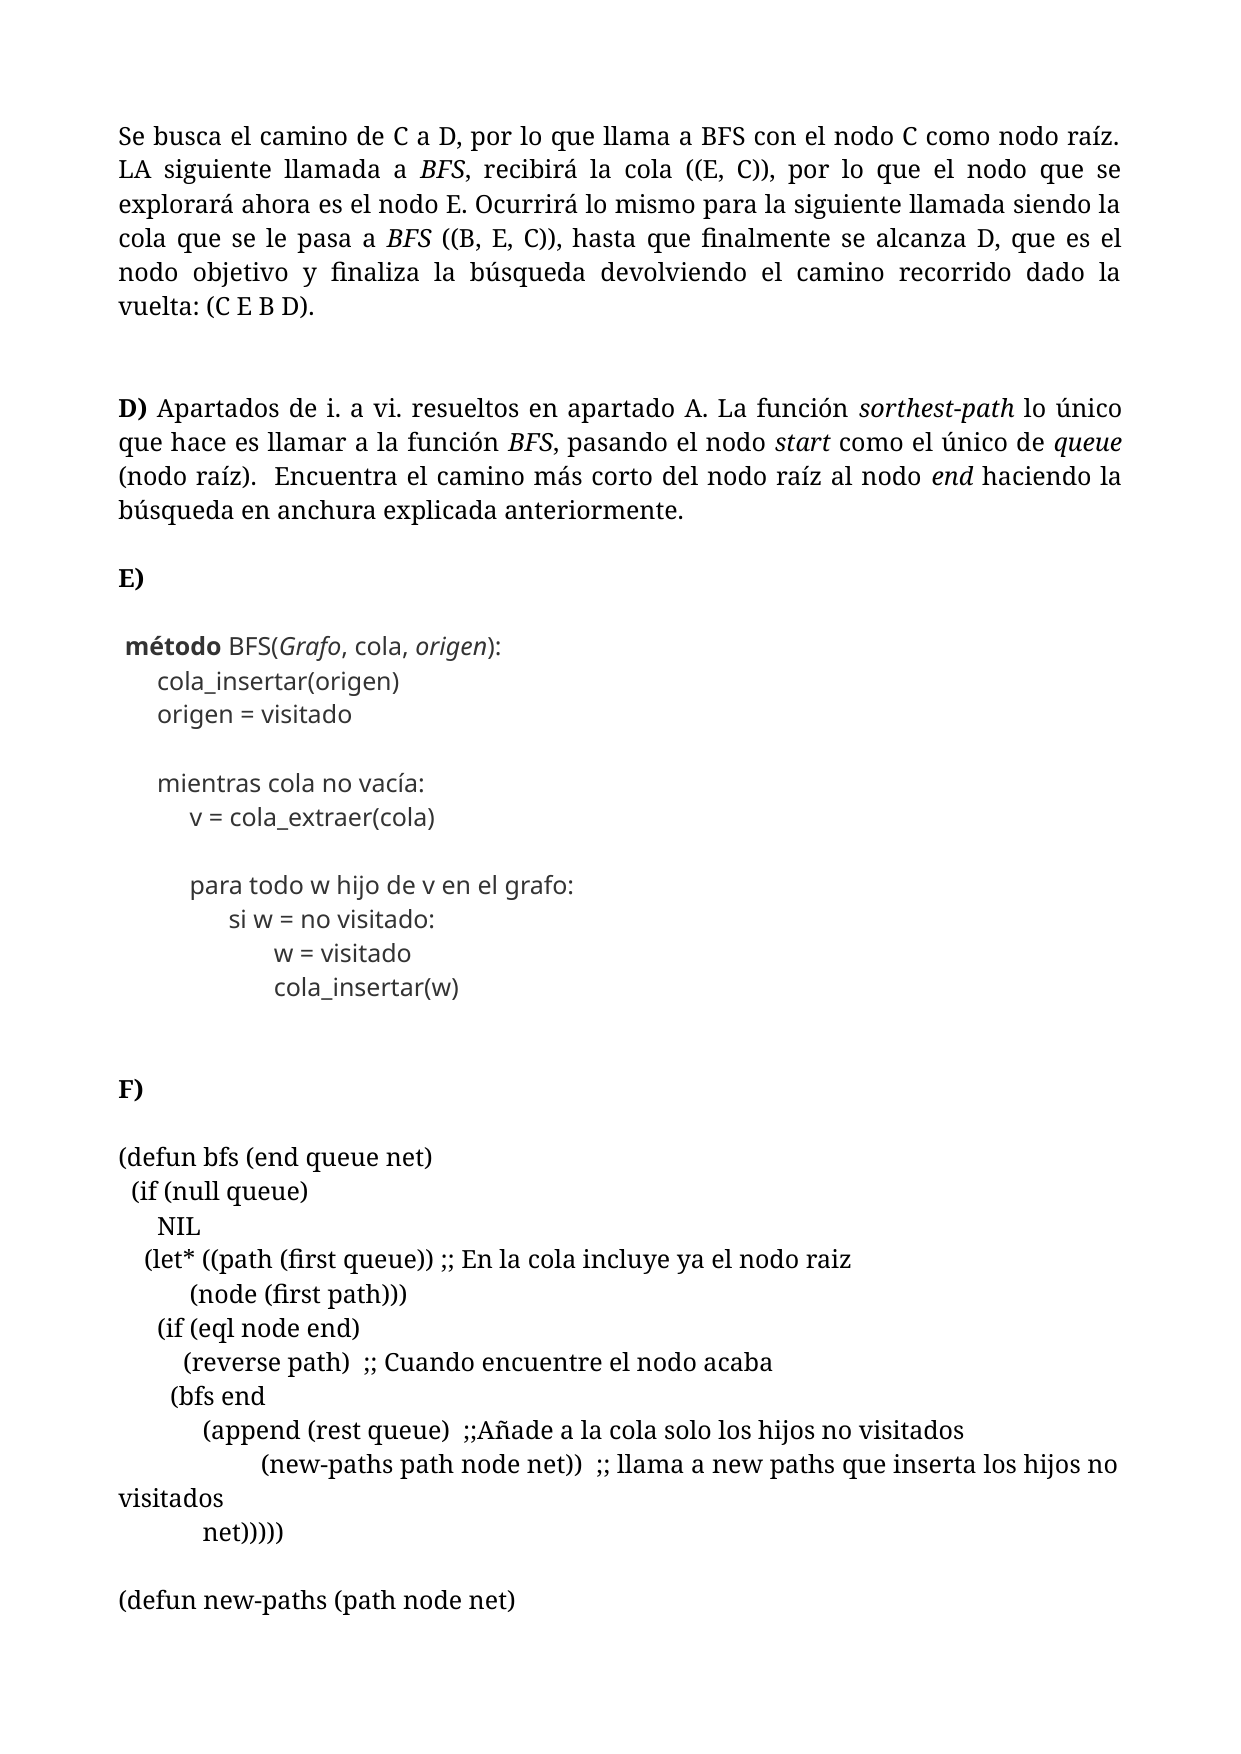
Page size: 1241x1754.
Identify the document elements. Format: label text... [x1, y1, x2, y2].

text (bfs end [118, 1378, 1122, 1412]
text (if (eql node end) [118, 1310, 1122, 1344]
text D) Apartados de i. a vi. resueltos en apartado A. La función sorthest-path lo único que hace es llamar a la función BFS, pasando el nodo start como el único de queue (nodo raíz). Encuentra el camino más corto del nodo raíz al nodo end haciendo la búsqueda en anchura explicada anteriormente. [118, 391, 1122, 527]
text mientras cola no vacía: [118, 765, 1122, 799]
text F) [118, 1072, 1122, 1106]
text NIL [118, 1208, 1122, 1242]
text w = visitado [118, 936, 1122, 970]
text (defun new-paths (path node net) [118, 1583, 1122, 1617]
text (if (null queue) [118, 1174, 1122, 1208]
text origen = visitado [118, 697, 1122, 731]
text (node (first path))) [118, 1276, 1122, 1310]
text net))))) [118, 1515, 1122, 1549]
text cola_insertar(origen) [118, 663, 1122, 697]
text (reverse path) ;; Cuando encuentre el nodo acaba [118, 1344, 1122, 1378]
text para todo w hijo de v en el grafo: [118, 867, 1122, 902]
text si w = no visitado: [118, 902, 1122, 936]
text (let* ((path (first queue)) ;; En la cola incluye ya el nodo raiz [118, 1242, 1122, 1276]
text (new-paths path node net)) ;; llama a new paths que inserta los hijos no visitados [118, 1447, 1122, 1515]
text v = cola_extraer(cola) [118, 799, 1122, 833]
text (defun bfs (end queue net) [118, 1140, 1122, 1174]
text Se busca el camino de C a D, por lo que llama a BFS con el nodo C como nodo raíz. LA siguiente llamada a BFS, recibirá la cola ((E, C)), por lo que el nodo que se explorará ahora es el nodo E. Ocurrirá lo mismo para la siguiente llamada siendo la cola que se le pasa a BFS ((B, E, C)), hasta que finalmente se alcanza D, que es el nodo objetivo y finaliza la búsqueda devolviendo el camino recorrido dado la vuelta: (C E B D). [118, 118, 1122, 322]
text cola_insertar(w) [118, 970, 1122, 1004]
text método BFS(Grafo, cola, origen): [118, 629, 1122, 663]
text (append (rest queue) ;;Añade a la cola solo los hijos no visitados [118, 1412, 1122, 1447]
text E) [118, 561, 1122, 595]
